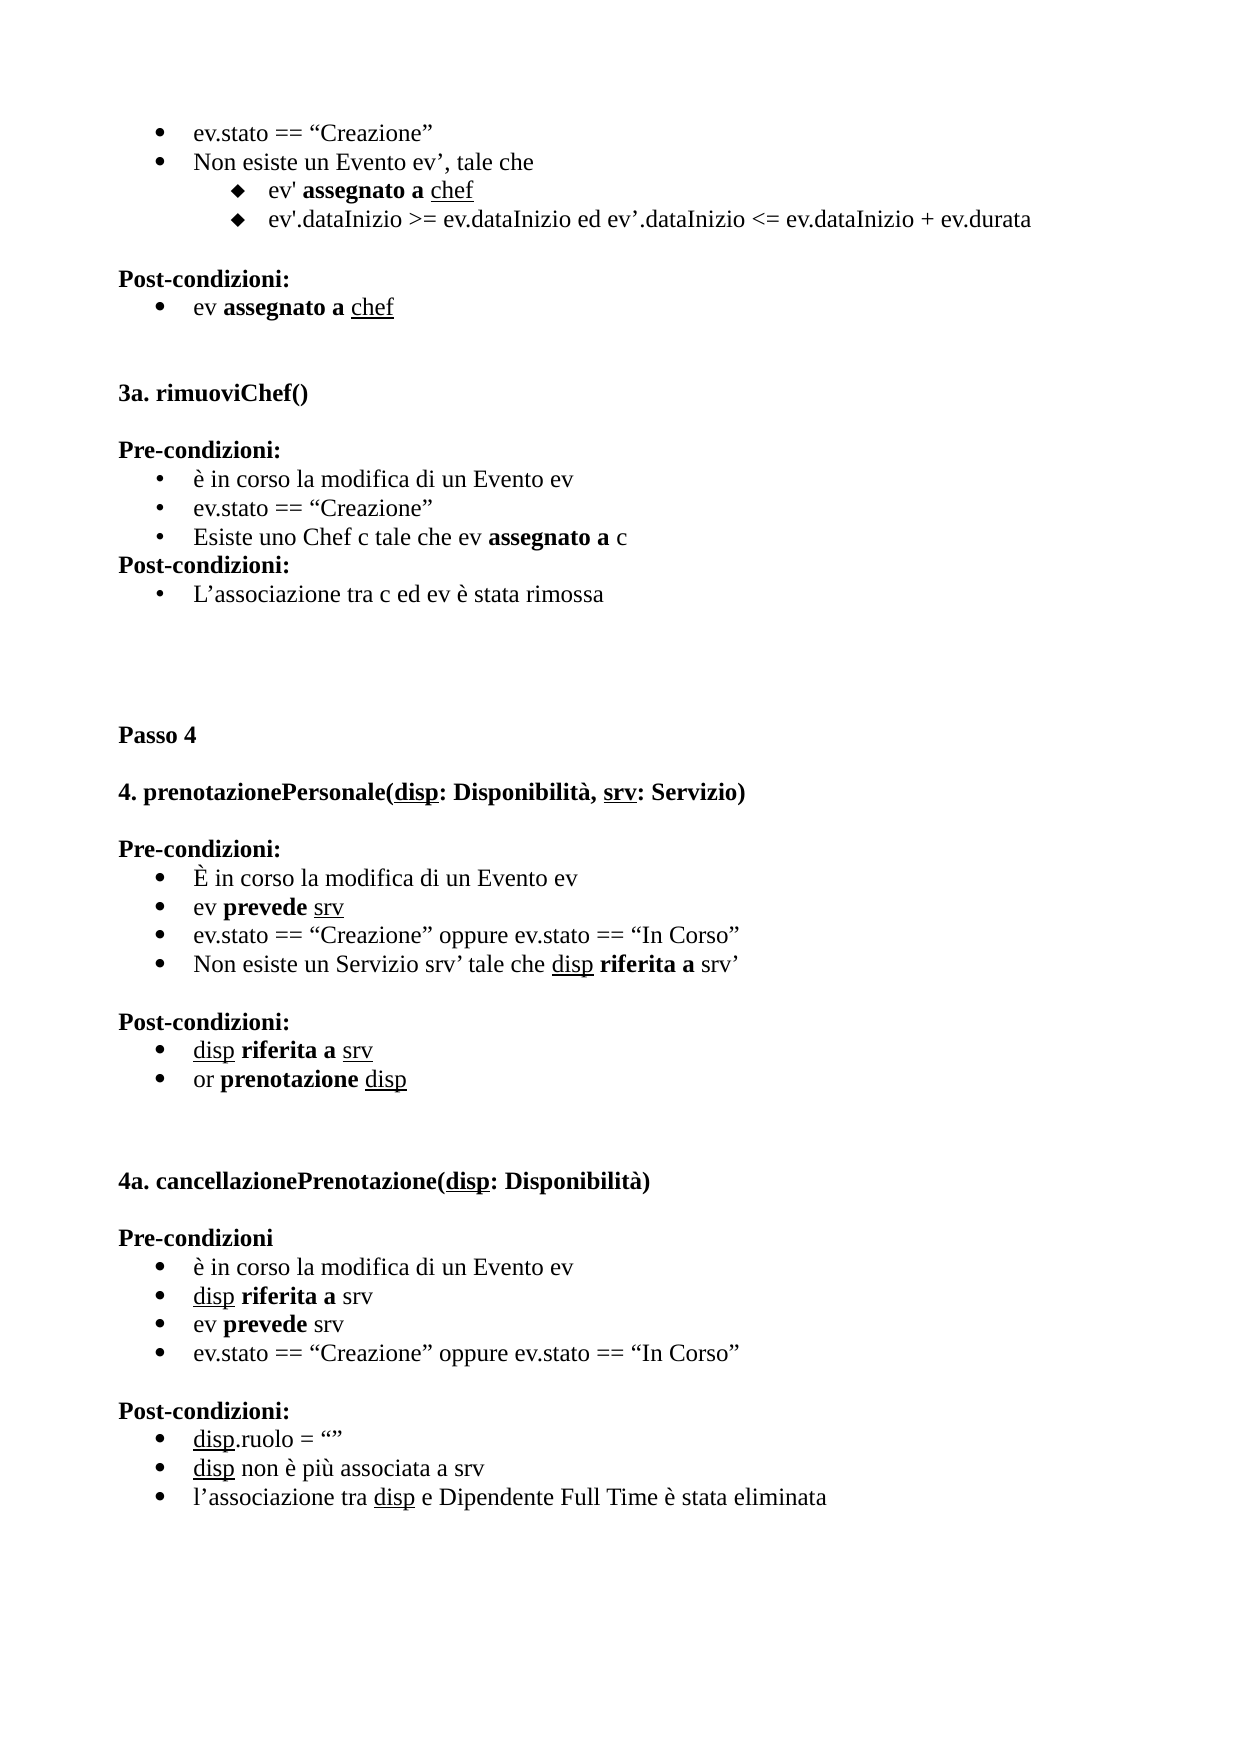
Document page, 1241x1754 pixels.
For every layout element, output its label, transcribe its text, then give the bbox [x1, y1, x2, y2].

text Pre-condizioni [118, 1223, 1122, 1252]
text Post-condizioni: [118, 264, 1122, 292]
list ev assegnato a chef [156, 292, 1122, 321]
list ev.stato == “Creazione” [156, 493, 1122, 522]
list ev'.dataInizio >= ev.dataInizio ed ev’.dataInizio <= ev.dataInizio + ev.durata [231, 204, 1122, 233]
list Non esiste un Servizio srv’ tale che disp riferita a srv’ [156, 949, 1122, 978]
list Esiste uno Chef c tale che ev assegnato a c [156, 522, 1122, 550]
list ev.stato == “Creazione” [156, 118, 1122, 147]
text Pre-condizioni: [118, 834, 1122, 863]
list ev' assegnato a chef [231, 176, 1122, 204]
list è in corso la modifica di un Evento ev [156, 1252, 1122, 1281]
list disp riferita a srv [156, 1281, 1122, 1309]
text Pre-condizioni: [118, 435, 1122, 464]
list L’associazione tra c ed ev è stata rimossa [156, 579, 1122, 608]
text 4a. cancellazionePrenotazione(disp: Disponibilità) [118, 1166, 1122, 1194]
text Post-condizioni: [118, 1396, 1122, 1424]
text 3a. rimuoviChef() [118, 378, 1122, 407]
text 4. prenotazionePersonale(disp: Disponibilità, srv: Servizio) [118, 777, 1122, 806]
list disp.ruolo = “” [156, 1424, 1122, 1453]
list ev.stato == “Creazione” oppure ev.stato == “In Corso” [156, 1338, 1122, 1367]
list ev prevede srv [156, 892, 1122, 921]
list l’associazione tra disp e Dipendente Full Time è stata eliminata [156, 1482, 1122, 1511]
list Non esiste un Evento ev’, tale che [156, 147, 1122, 176]
list è in corso la modifica di un Evento ev [156, 464, 1122, 493]
list disp riferita a srv [156, 1036, 1122, 1064]
list È in corso la modifica di un Evento ev [156, 863, 1122, 892]
text Post-condizioni: [118, 1007, 1122, 1036]
text Passo 4 [118, 720, 1122, 749]
text Post-condizioni: [118, 550, 1122, 579]
list ev prevede srv [156, 1309, 1122, 1338]
list or prenotazione disp [156, 1064, 1122, 1093]
list ev.stato == “Creazione” oppure ev.stato == “In Corso” [156, 921, 1122, 949]
list disp non è più associata a srv [156, 1453, 1122, 1482]
